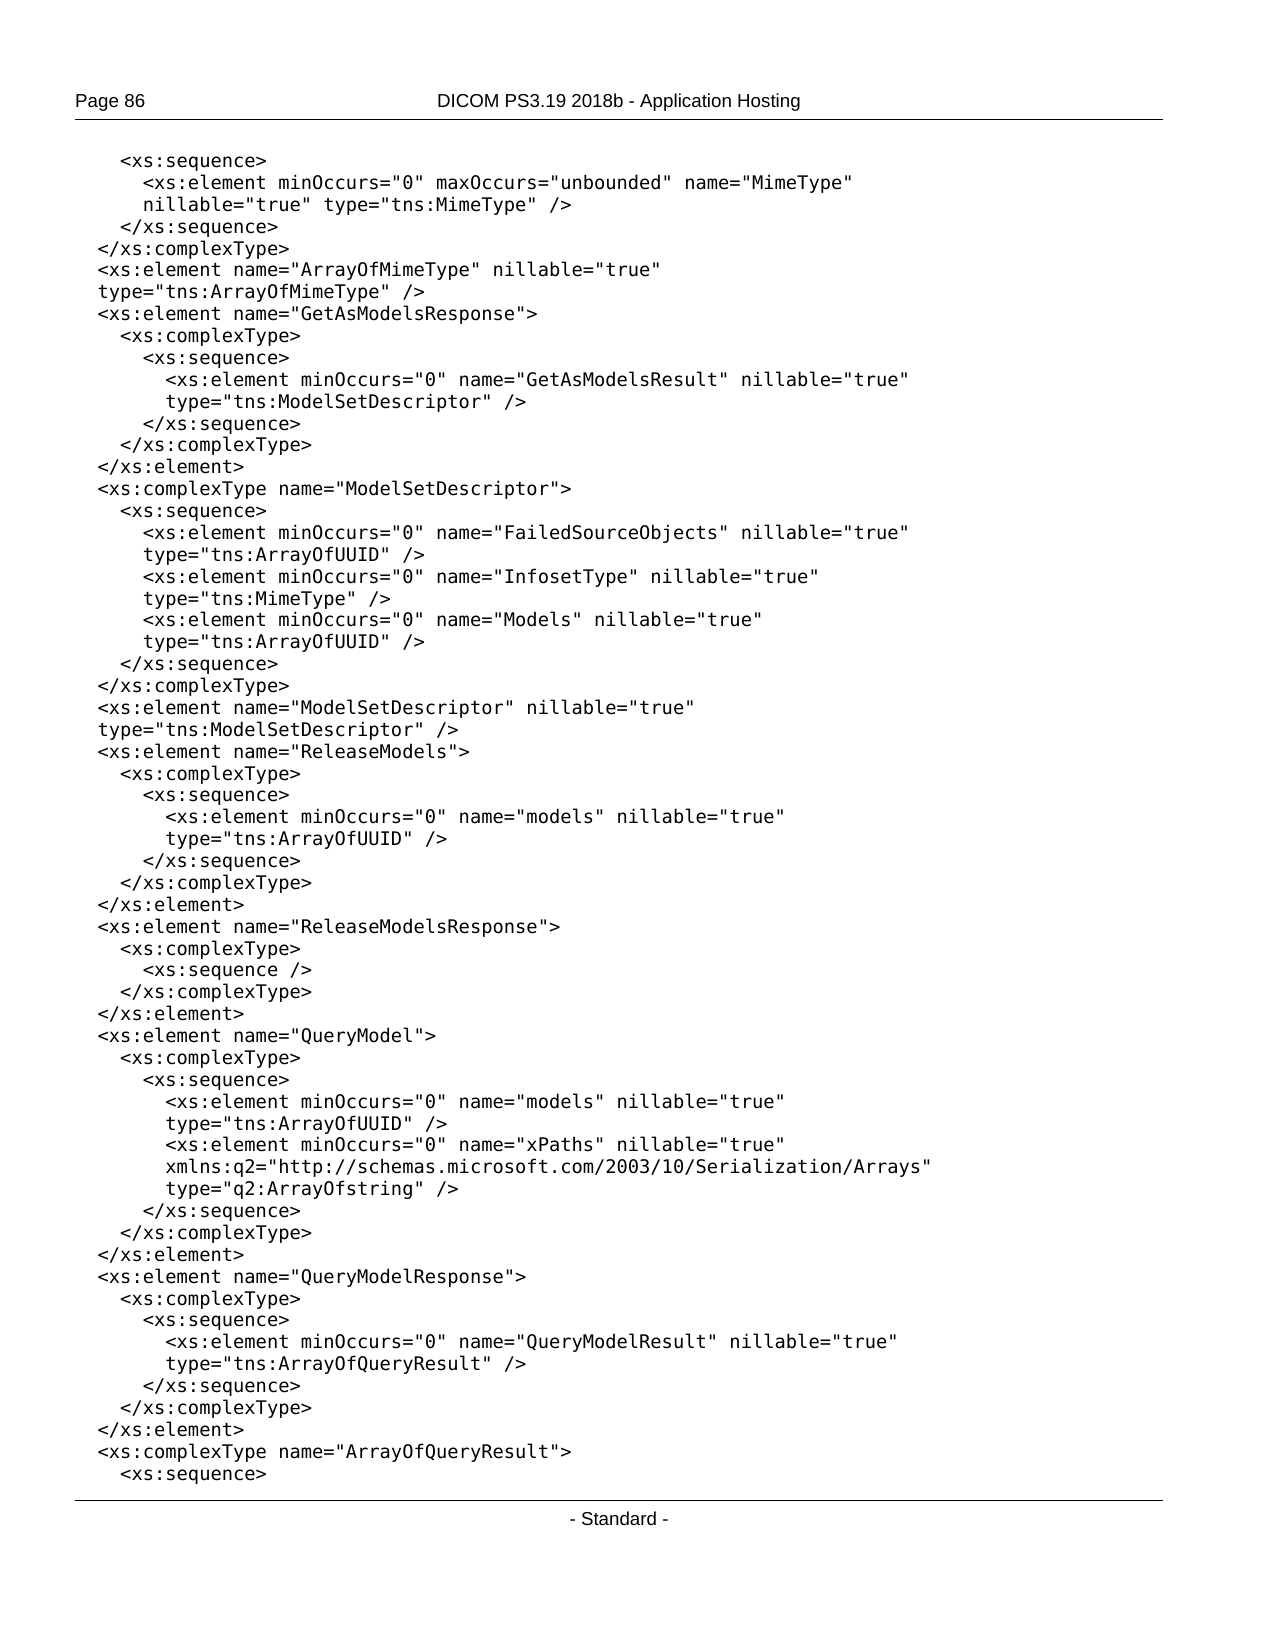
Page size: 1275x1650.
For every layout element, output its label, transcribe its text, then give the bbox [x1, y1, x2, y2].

text <xs:sequence> <xs:element minOccurs="0" maxOccurs="unbounded" name="MimeType" nillable="true" type="tns:MimeType" /> </xs:sequence> </xs:complexType> <xs:element name="ArrayOfMimeType" nillable="true" type="tns:ArrayOfMimeType" /> <xs:element name="GetAsModelsResponse"> <xs:complexType> <xs:sequence> <xs:element minOccurs="0" name="GetAsModelsResult" nillable="true" type="tns:ModelSetDescriptor" /> </xs:sequence> </xs:complexType> </xs:element> <xs:complexType name="ModelSetDescriptor"> <xs:sequence> <xs:element minOccurs="0" name="FailedSourceObjects" nillable="true" type="tns:ArrayOfUUID" /> <xs:element minOccurs="0" name="InfosetType" nillable="true" type="tns:MimeType" /> <xs:element minOccurs="0" name="Models" nillable="true" type="tns:ArrayOfUUID" /> </xs:sequence> </xs:complexType> <xs:element name="ModelSetDescriptor" nillable="true" type="tns:ModelSetDescriptor" /> <xs:element name="ReleaseModels"> <xs:complexType> <xs:sequence> <xs:element minOccurs="0" name="models" nillable="true" type="tns:ArrayOfUUID" /> </xs:sequence> </xs:complexType> </xs:element> <xs:element name="ReleaseModelsResponse"> <xs:complexType> <xs:sequence /> </xs:complexType> </xs:element> <xs:element name="QueryModel"> <xs:complexType> <xs:sequence> <xs:element minOccurs="0" name="models" nillable="true" type="tns:ArrayOfUUID" /> <xs:element minOccurs="0" name="xPaths" nillable="true" xmlns:q2="http://schemas.microsoft.com/2003/10/Serialization/Arrays" type="q2:ArrayOfstring" /> </xs:sequence> </xs:complexType> </xs:element> <xs:element name="QueryModelResponse"> <xs:complexType> <xs:sequence> <xs:element minOccurs="0" name="QueryModelResult" nillable="true" type="tns:ArrayOfQueryResult" /> </xs:sequence> </xs:complexType> </xs:element> <xs:complexType name="ArrayOfQueryResult"> <xs:sequence> [75, 150, 1162, 1484]
